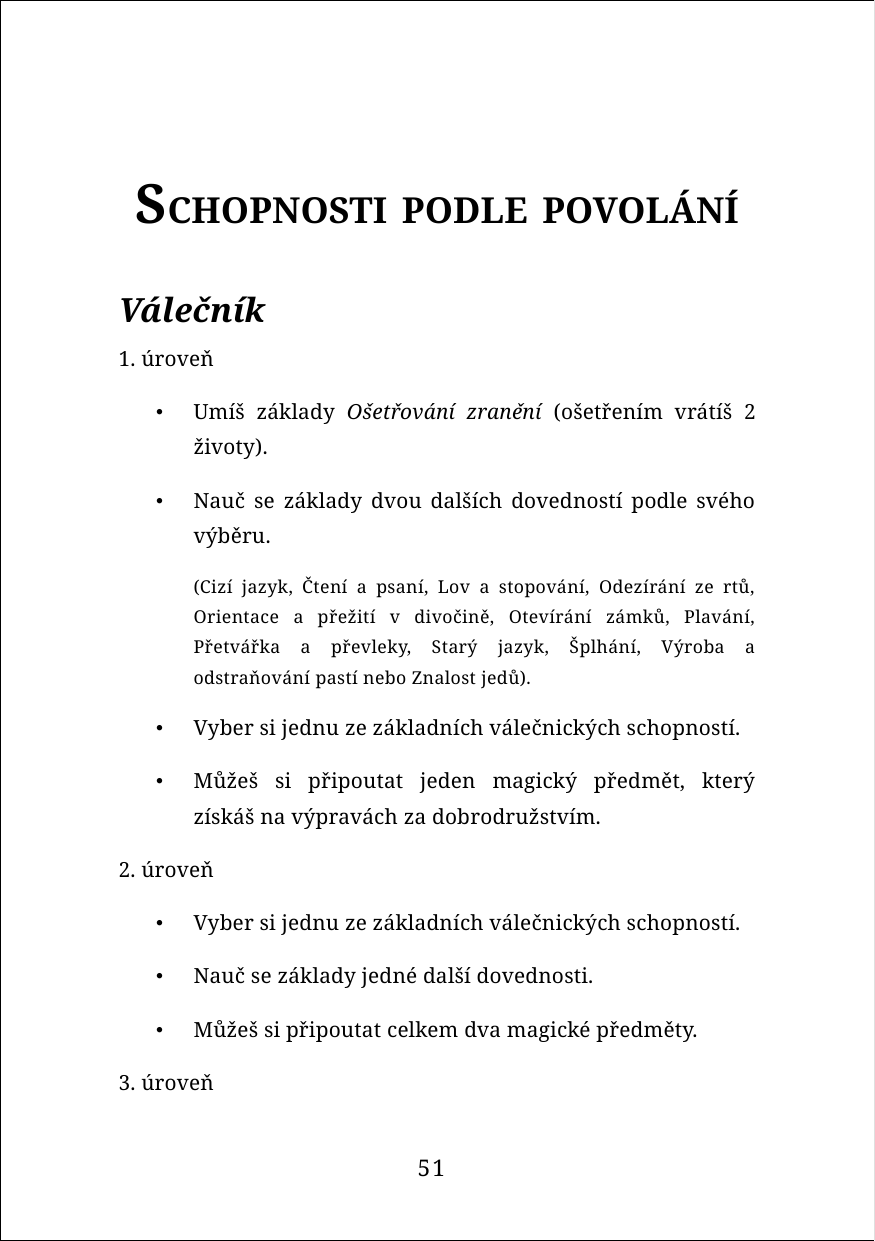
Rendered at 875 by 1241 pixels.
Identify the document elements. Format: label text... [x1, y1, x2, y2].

text 1. úroveň [118, 344, 756, 372]
subtitle Schopnosti podle povolání [118, 166, 756, 239]
list Nauč se základy dvou dalších dovedností podle svého výběru. [156, 486, 756, 550]
list Umíš základy Ošetřování zranění (ošetřením vrátíš 2 životy). [156, 397, 756, 461]
list Můžeš si připoutat jeden magický předmět, který získáš na výpravách za dobrodružstvím. [156, 766, 756, 830]
text 3. úroveň [118, 1068, 756, 1096]
list Vyber si jednu ze základních válečnických schopností. [156, 908, 756, 937]
list (Cizí jazyk, Čtení a psaní, Lov a stopování, Odezírání ze rtů, Orientace a přežití v divočině, Otevírání zámků, Plavání, Přetvářka a převleky, Starý jazyk, Šplhání, Výroba a odstraňování pastí nebo Znalost jedů). [156, 574, 756, 689]
list Můžeš si připoutat celkem dva magické předměty. [156, 1015, 756, 1043]
text 2. úroveň [118, 855, 756, 883]
subtitle Válečník [118, 287, 756, 332]
list Nauč se základy jedné další dovednosti. [156, 961, 756, 990]
list Vyber si jednu ze základních válečnických schopností. [156, 713, 756, 741]
